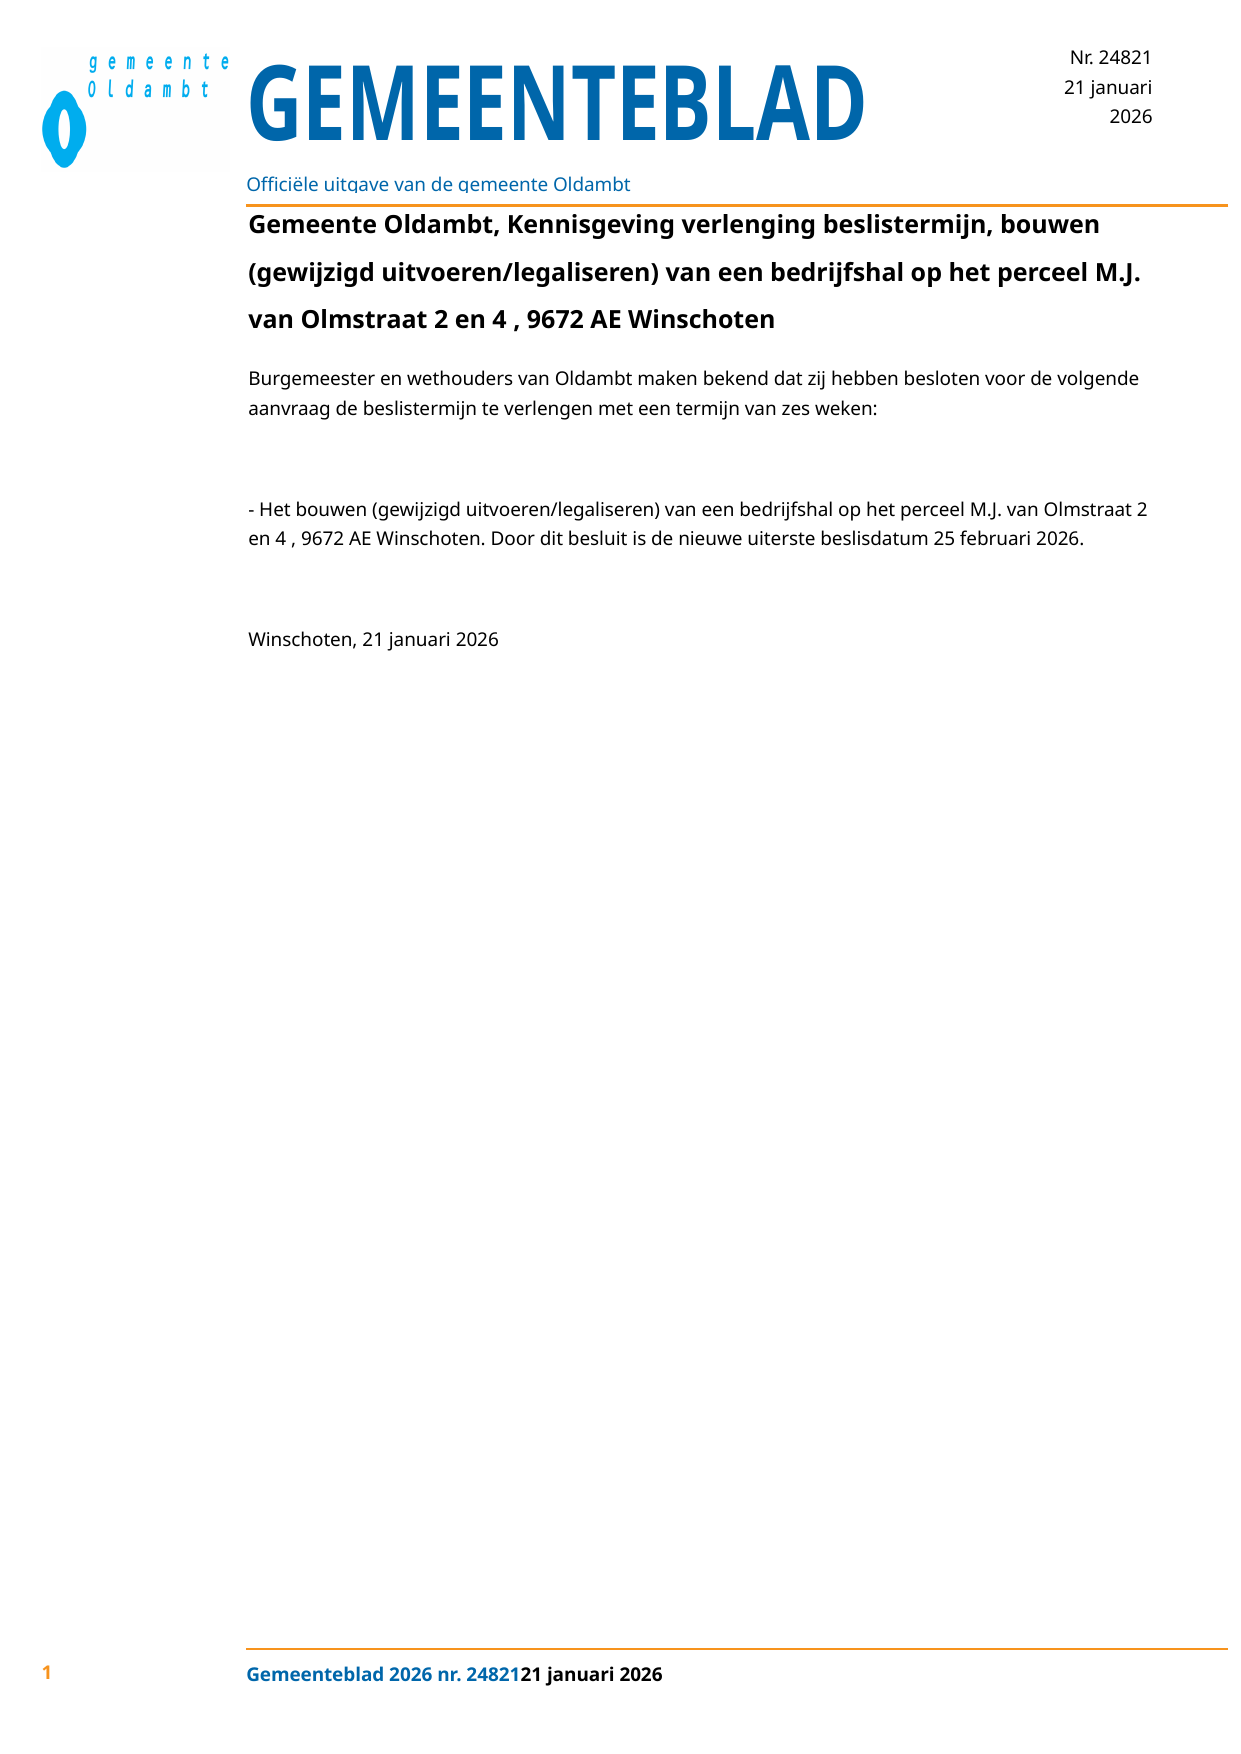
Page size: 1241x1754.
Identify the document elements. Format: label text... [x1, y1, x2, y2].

text Winschoten, 21 januari 2026 [248, 626, 1152, 652]
text - Het bouwen (gewijzigd uitvoeren/legaliseren) van een bedrijfshal op het perceel M.J. van Olmstraat 2 en 4 , 9672 AE Winschoten. Door dit besluit is de nieuwe uiterste beslisdatum 25 februari 2026. [248, 496, 1152, 551]
picture [41, 47, 231, 172]
text Gemeente Oldambt, Kennisgeving verlenging beslistermijn, bouwen (gewijzigd uitvoeren/legaliseren) van een bedrijfshal op het perceel M.J. van Olmstraat 2 en 4 , 9672 AE Winschoten [248, 207, 1152, 336]
text Burgemeester en wethouders van Oldambt maken bekend dat zij hebben besloten voor de volgende aanvraag de beslistermijn te verlengen met een termijn van zes weken: [248, 366, 1152, 421]
